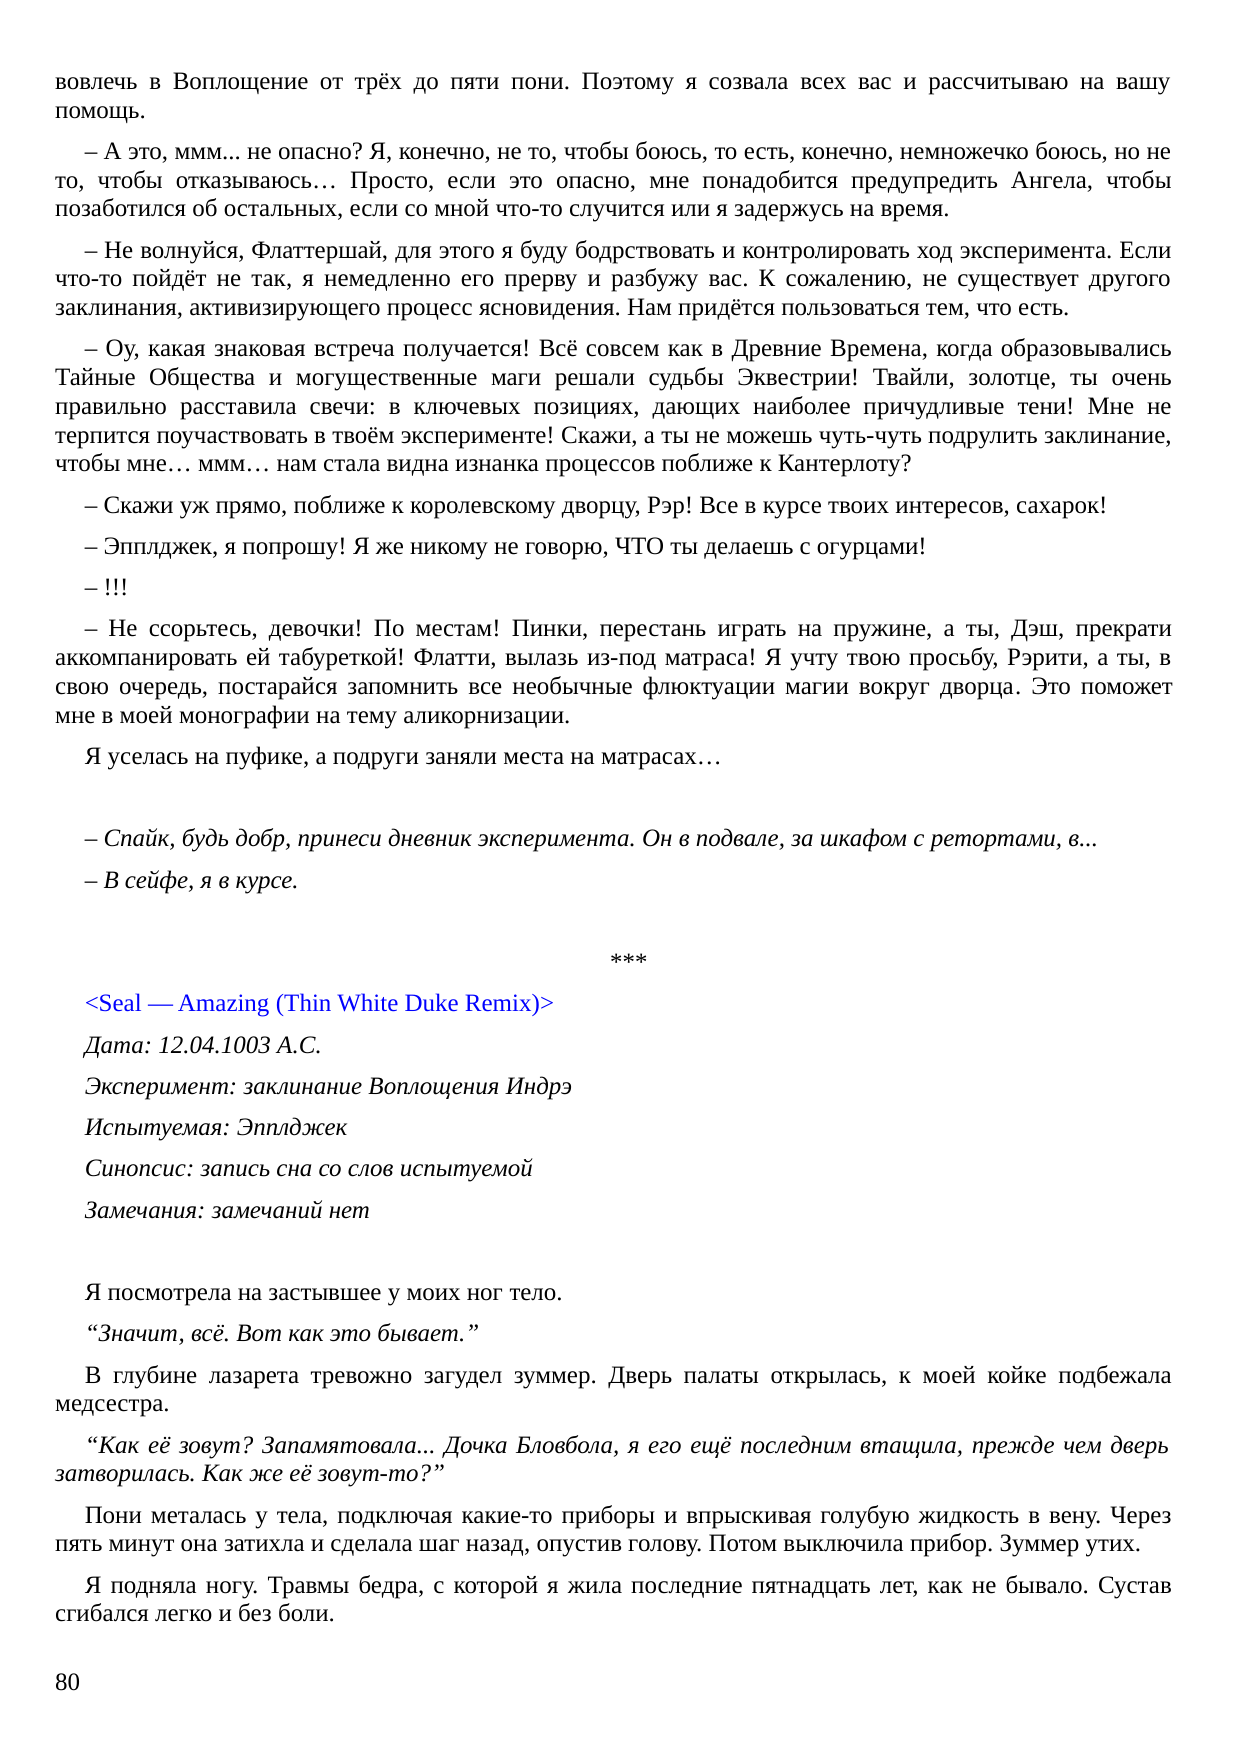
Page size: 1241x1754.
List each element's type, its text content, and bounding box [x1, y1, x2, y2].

text – А это, ммм... не опасно? Я, конечно, не то, чтобы боюсь, то есть, конечно, немножечко боюсь, но не то, чтобы отказываюсь… Просто, если это опасно, мне понадобится предупредить Ангела, чтобы позаботился об остальных, если со мной что-то случится или я задержусь на время. [55, 136, 1173, 222]
text Пони металась у тела, подключая какие-то приборы и впрыскивая голубую жидкость в вену. Через пять минут она затихла и сделала шаг назад, опустив голову. Потом выключила прибор. Зуммер утих. [55, 1500, 1173, 1557]
text Я посмотрела на застывшее у моих ног тело. [55, 1277, 1173, 1306]
text В глубине лазарета тревожно загудел зуммер. Дверь палаты открылась, к моей койке подбежала медсестра. [55, 1360, 1173, 1417]
text Синопсис: запись сна со слов испытуемой [55, 1153, 1173, 1182]
text – В сейфе, я в курсе. [55, 865, 1173, 893]
text – Не ссорьтесь, девочки! По местам! Пинки, перестань играть на пружине, а ты, Дэш, прекрати аккомпанировать ей табуреткой! Флатти, вылазь из-под матраса! Я учту твою просьбу, Рэрити, а ты, в свою очередь, постарайся запомнить все необычные флюктуации магии вокруг дворца. Это поможет мне в моей монографии на тему аликорнизации. [55, 613, 1173, 728]
text Дата: 12.04.1003 А.С. [55, 1030, 1173, 1058]
text – Спайк, будь добр, принеси дневник эксперимента. Он в подвале, за шкафом с ретортами, в... [55, 823, 1173, 852]
text “Как её зовут? Запамятовала... Дочка Бловбола, я его ещё последним втащила, прежде чем дверь затворилась. Как же её зовут-то?” [55, 1430, 1173, 1487]
text – !!! [55, 572, 1173, 601]
text <Seal — Amazing (Thin White Duke Remix)> [55, 988, 1173, 1017]
text вовлечь в Воплощение от трёх до пяти пони. Поэтому я созвала всех вас и рассчитываю на вашу помощь. [55, 66, 1173, 123]
text – Не волнуйся, Флаттершай, для этого я буду бодрствовать и контролировать ход эксперимента. Если что-то пойдёт не так, я немедленно его прерву и разбужу вас. К сожалению, не существует другого заклинания, активизирующего процесс ясновидения. Нам придётся пользоваться тем, что есть. [55, 235, 1173, 321]
text Замечания: замечаний нет [55, 1195, 1173, 1223]
text “Значит, всё. Вот как это бывает.” [55, 1318, 1173, 1347]
text – Эпплджек, я попрошу! Я же никому не говорю, ЧТО ты делаешь с огурцами! [55, 531, 1173, 560]
text Испытуемая: Эпплджек [55, 1112, 1173, 1141]
text Я подняла ногу. Травмы бедра, с которой я жила последние пятнадцать лет, как не бывало. Сустав сгибался легко и без боли. [55, 1570, 1173, 1627]
text – Оу, какая знаковая встреча получается! Всё совсем как в Древние Времена, когда образовывались Тайные Общества и могущественные маги решали судьбы Эквестрии! Твайли, золотце, ты очень правильно расставила свечи: в ключевых позициях, дающих наиболее причудливые тени! Мне не терпится поучаствовать в твоём эксперименте! Скажи, а ты не можешь чуть-чуть подрулить заклинание, чтобы мне… ммм… нам стала видна изнанка процессов поближе к Кантерлоту? [55, 333, 1173, 477]
text *** [55, 947, 1173, 976]
text – Скажи уж прямо, поближе к королевскому дворцу, Рэр! Все в курсе твоих интересов, сахарок! [55, 490, 1173, 518]
text Я уселась на пуфике, а подруги заняли места на матрасах… [55, 741, 1173, 770]
text Эксперимент: заклинание Воплощения Индрэ [55, 1071, 1173, 1100]
